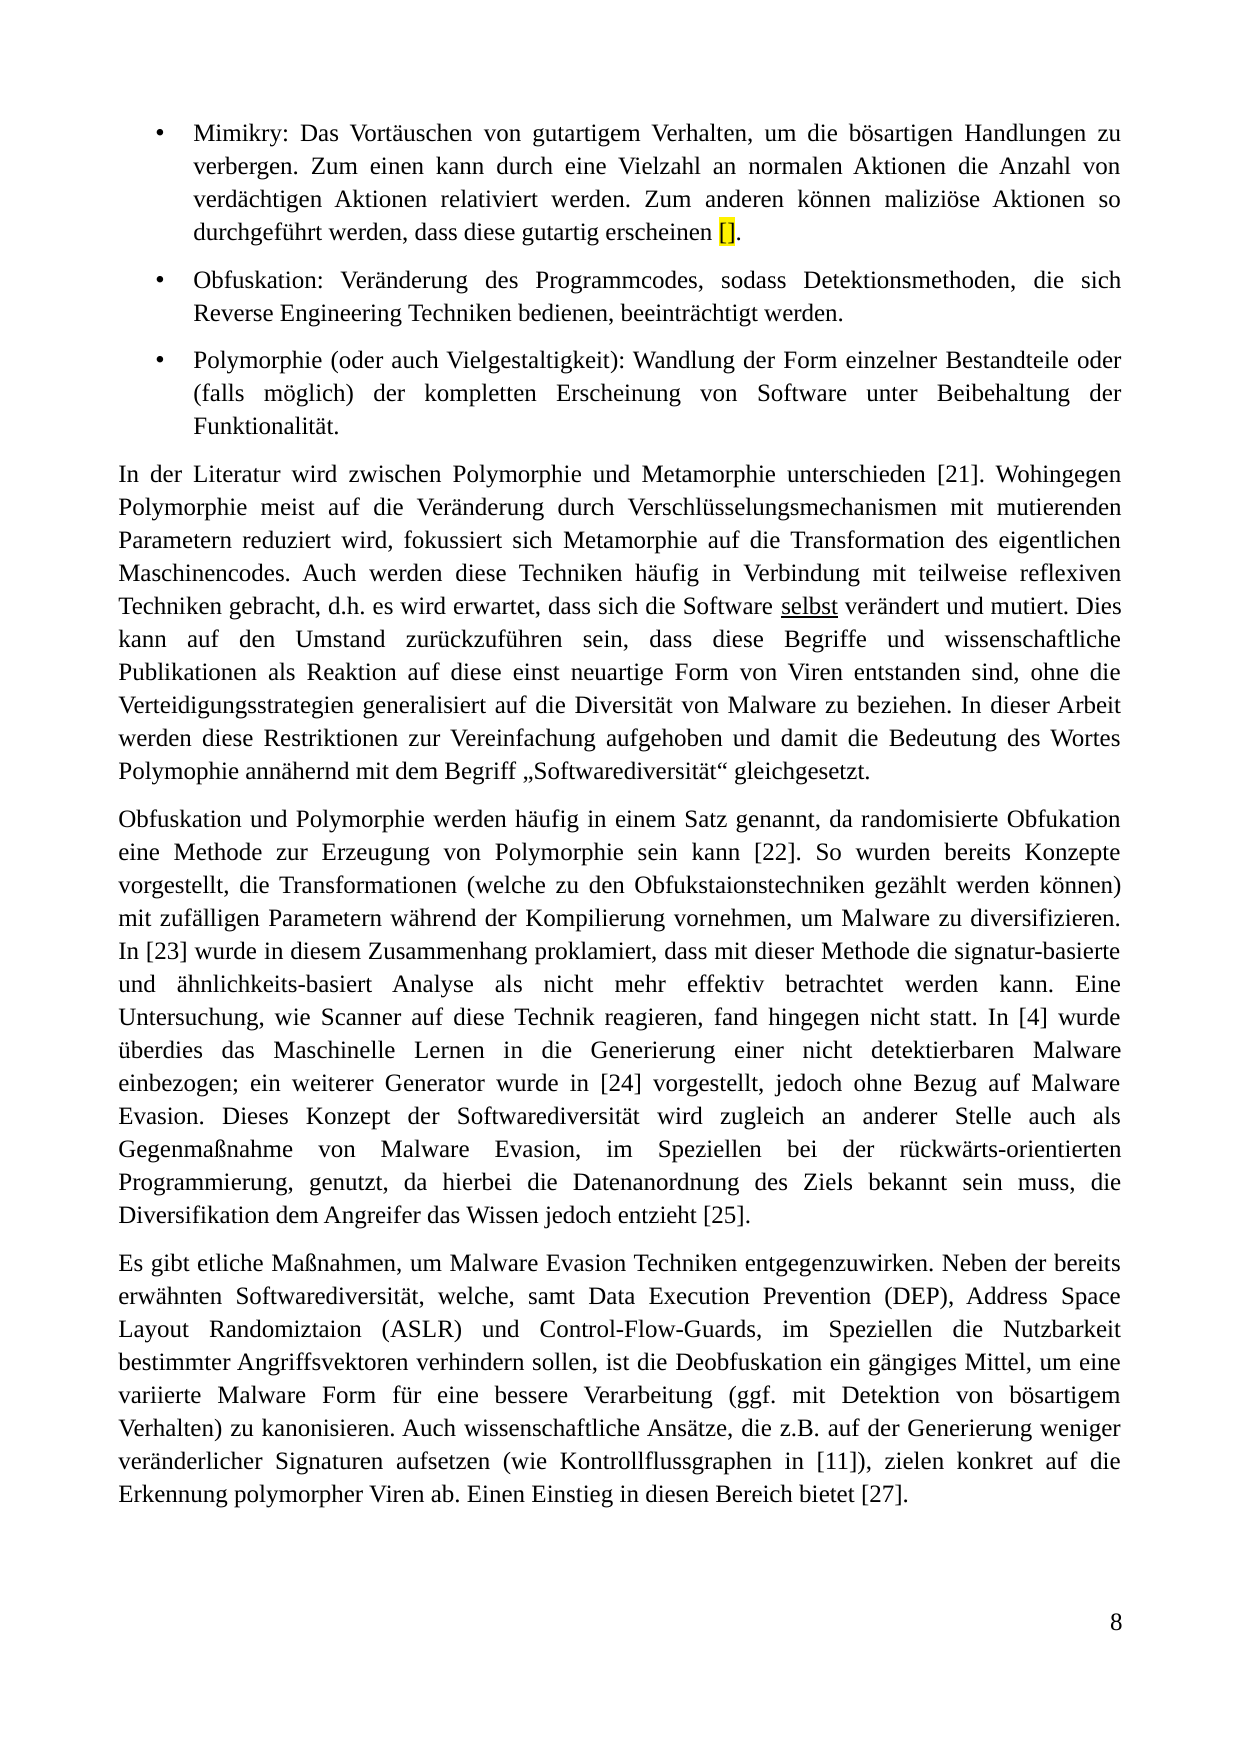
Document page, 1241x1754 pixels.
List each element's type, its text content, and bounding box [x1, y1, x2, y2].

text In der Literatur wird zwischen Polymorphie und Metamorphie unterschieden [21]. Wohingegen Polymorphie meist auf die Veränderung durch Verschlüsselungsmechanismen mit mutierenden Parametern reduziert wird, fokussiert sich Metamorphie auf die Transformation des eigentlichen Maschinencodes. Auch werden diese Techniken häufig in Verbindung mit teilweise reflexiven Techniken gebracht, d.h. es wird erwartet, dass sich die Software selbst verändert und mutiert. Dies kann auf den Umstand zurückzuführen sein, dass diese Begriffe und wissenschaftliche Publikationen als Reaktion auf diese einst neuartige Form von Viren entstanden sind, ohne die Verteidigungsstrategien generalisiert auf die Diversität von Malware zu beziehen. In dieser Arbeit werden diese Restriktionen zur Vereinfachung aufgehoben und damit die Bedeutung des Wortes Polymophie annähernd mit dem Begriff „Softwarediversität“ gleichgesetzt. [118, 459, 1122, 785]
text Obfuskation und Polymorphie werden häufig in einem Satz genannt, da randomisierte Obfukation eine Methode zur Erzeugung von Polymorphie sein kann [22]. So wurden bereits Konzepte vorgestellt, die Transformationen (welche zu den Obfukstaionstechniken gezählt werden können) mit zufälligen Parametern während der Kompilierung vornehmen, um Malware zu diversifizieren. In [23] wurde in diesem Zusammenhang proklamiert, dass mit dieser Methode die signatur-basierte und ähnlichkeits-basiert Analyse als nicht mehr effektiv betrachtet werden kann. Eine Untersuchung, wie Scanner auf diese Technik reagieren, fand hingegen nicht statt. In [4] wurde überdies das Maschinelle Lernen in die Generierung einer nicht detektierbaren Malware einbezogen; ein weiterer Generator wurde in [24] vorgestellt, jedoch ohne Bezug auf Malware Evasion. Dieses Konzept der Softwarediversität wird zugleich an anderer Stelle auch als Gegenmaßnahme von Malware Evasion, im Speziellen bei der rückwärts-orientierten Programmierung, genutzt, da hierbei die Datenanordnung des Ziels bekannt sein muss, die Diversifikation dem Angreifer das Wissen jedoch entzieht [25]. [118, 804, 1122, 1229]
list Polymorphie (oder auch Vielgestaltigkeit): Wandlung der Form einzelner Bestandteile oder (falls möglich) der kompletten Erscheinung von Software unter Beibehaltung der Funktionalität. [156, 345, 1122, 440]
list Mimikry: Das Vortäuschen von gutartigem Verhalten, um die bösartigen Handlungen zu verbergen. Zum einen kann durch eine Vielzahl an normalen Aktionen die Anzahl von verdächtigen Aktionen relativiert werden. Zum anderen können maliziöse Aktionen so durchgeführt werden, dass diese gutartig erscheinen []. [156, 118, 1122, 246]
list Obfuskation: Veränderung des Programmcodes, sodass Detektionsmethoden, die sich Reverse Engineering Techniken bedienen, beeinträchtigt werden. [156, 265, 1122, 327]
text Es gibt etliche Maßnahmen, um Malware Evasion Techniken entgegenzuwirken. Neben der bereits erwähnten Softwarediversität, welche, samt Data Execution Prevention (DEP), Address Space Layout Randomiztaion (ASLR) und Control-Flow-Guards, im Speziellen die Nutzbarkeit bestimmter Angriffsvektoren verhindern sollen, ist die Deobfuskation ein gängiges Mittel, um eine variierte Malware Form für eine bessere Verarbeitung (ggf. mit Detektion von bösartigem Verhalten) zu kanonisieren. Auch wissenschaftliche Ansätze, die z.B. auf der Generierung weniger veränderlicher Signaturen aufsetzen (wie Kontrollflussgraphen in [11]), zielen konkret auf die Erkennung polymorpher Viren ab. Einen Einstieg in diesen Bereich bietet [27]. [118, 1248, 1122, 1508]
